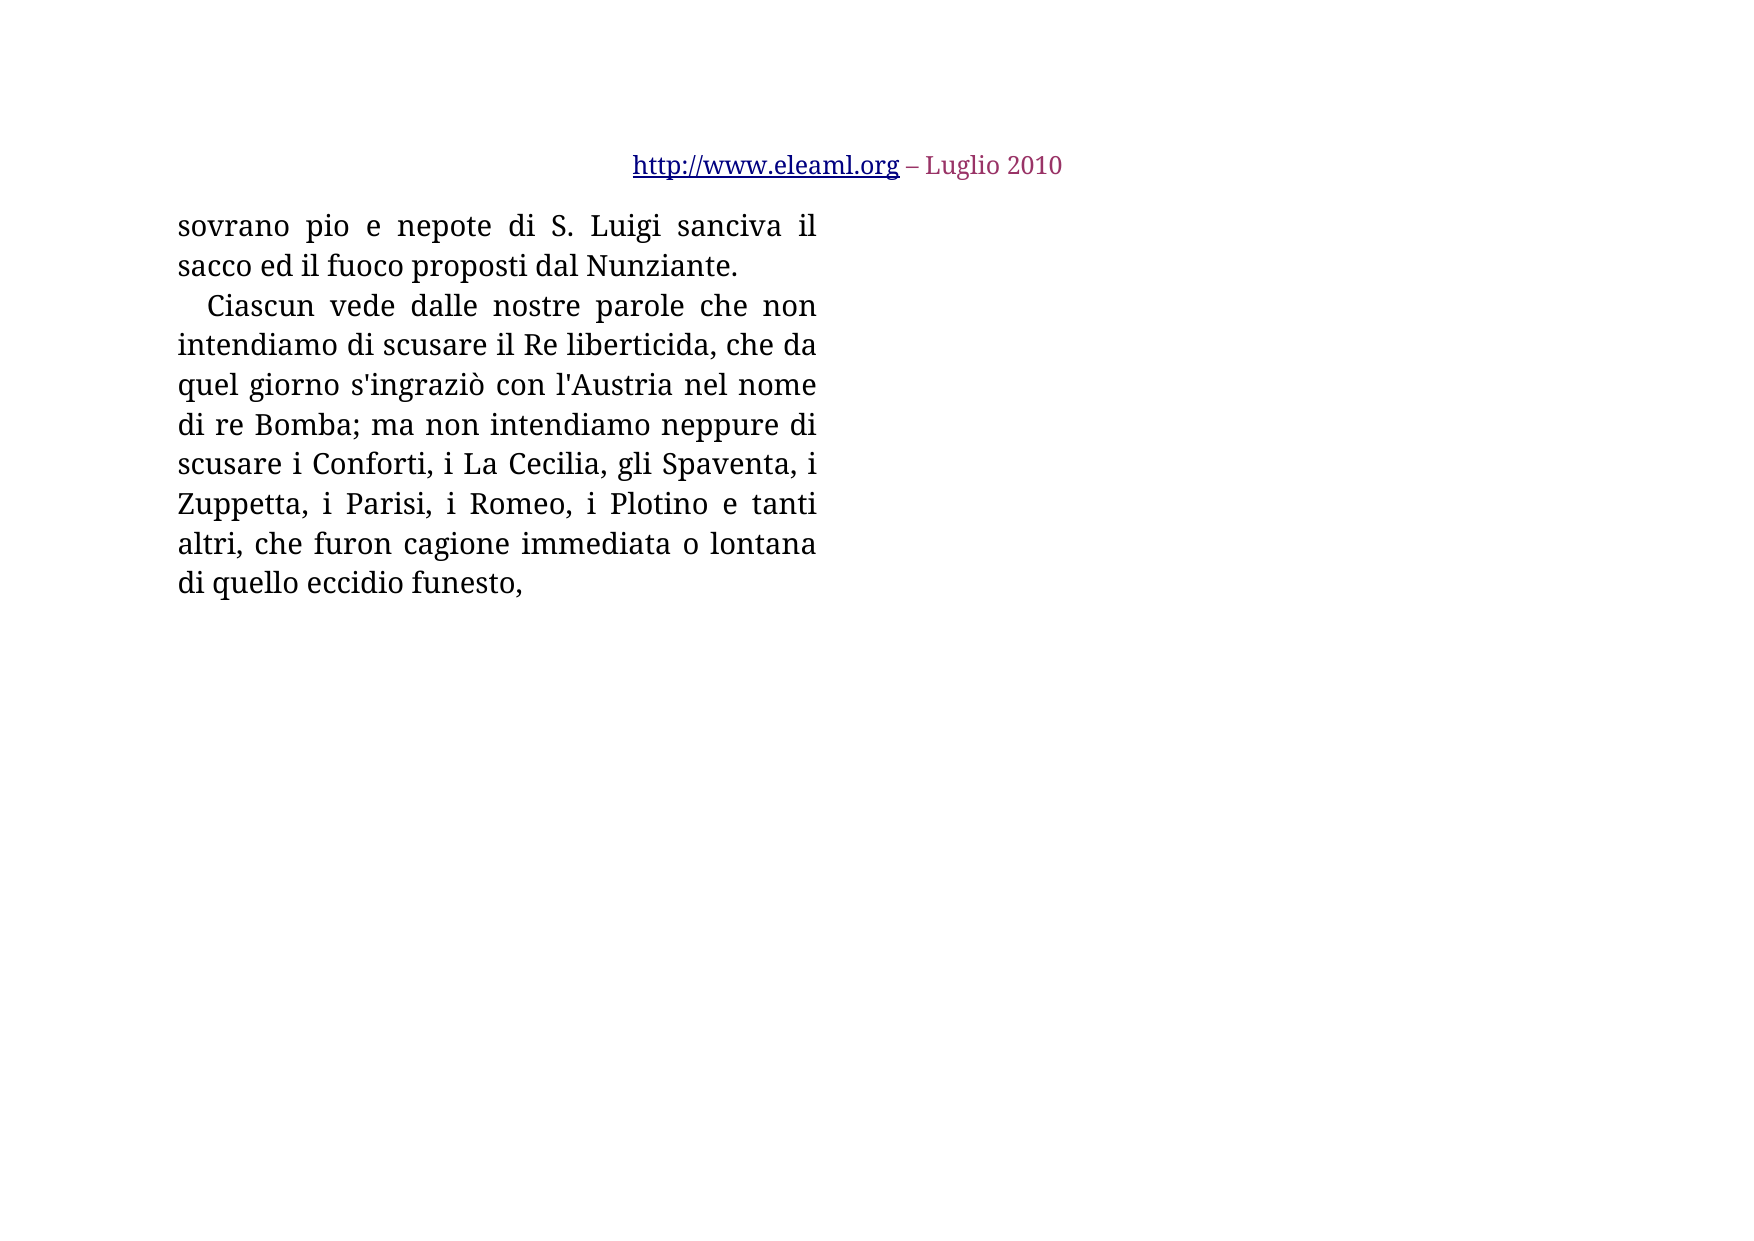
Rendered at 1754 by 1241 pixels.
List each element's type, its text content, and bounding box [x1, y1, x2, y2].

text Ciascun vede dalle nostre parole che non intendiamo di scusare il Re liberticida, che da quel giorno s'ingraziò con l'Austria nel nome di re Bomba; ma non intendiamo neppure di scusare i Conforti, i La Cecilia, gli Spaventa, i Zuppetta, i Parisi, i Romeo, i Plotino e tanti altri, che furon cagione immediata o lontana di quello eccidio funesto, [177, 285, 818, 602]
text sovrano pio e nepote di S. Luigi sanciva il sacco ed il fuoco proposti dal Nunziante. [177, 206, 818, 285]
